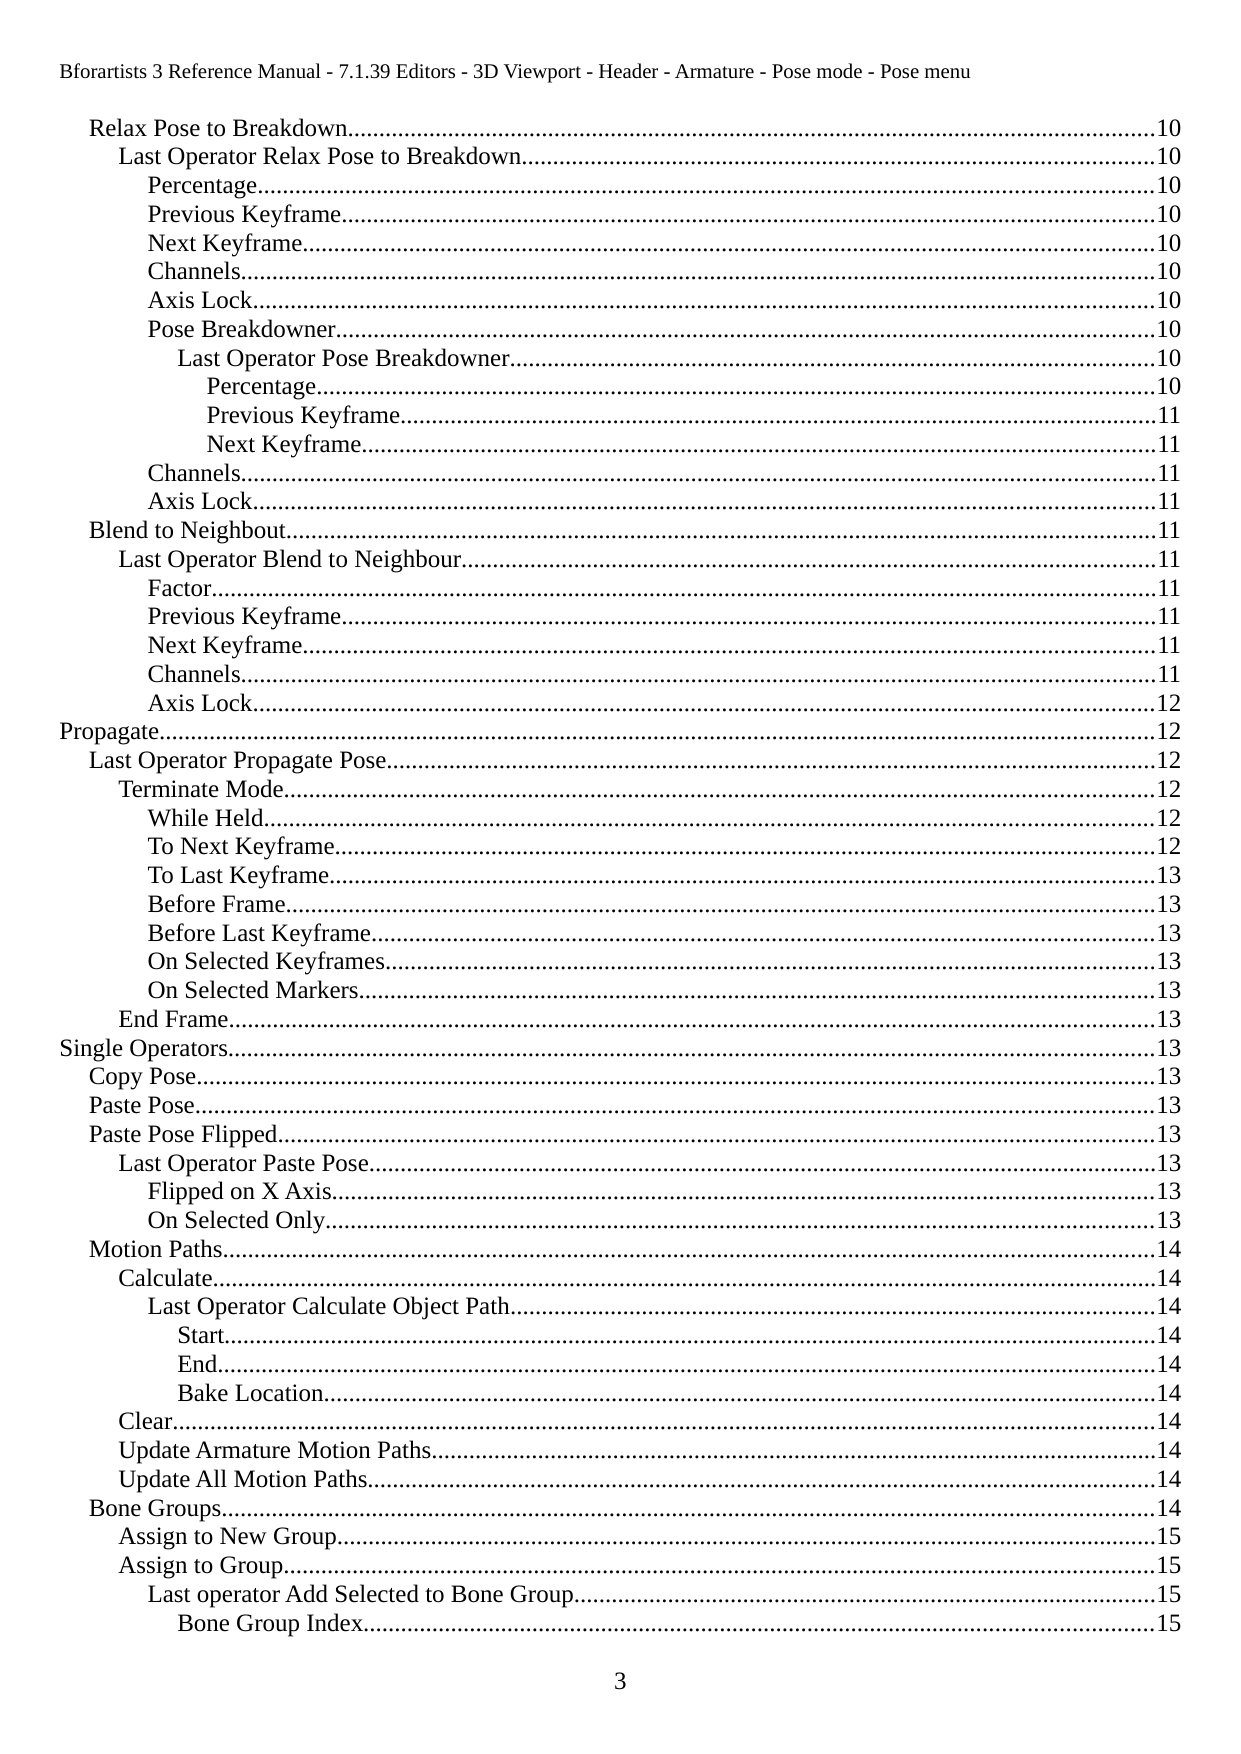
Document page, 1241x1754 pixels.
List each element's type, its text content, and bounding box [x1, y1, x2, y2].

text Paste Pose 13 [88, 1090, 1181, 1119]
text Next Keyframe 10 [147, 228, 1181, 256]
text Start 14 [177, 1320, 1181, 1349]
text Copy Pose 13 [88, 1061, 1181, 1090]
text Propagate 12 [59, 716, 1181, 745]
text Percentage 10 [147, 170, 1181, 199]
text Motion Paths 14 [88, 1234, 1181, 1263]
text Relax Pose to Breakdown 10 [88, 113, 1181, 141]
text Last Operator Relax Pose to Breakdown 10 [118, 141, 1181, 170]
text End 14 [177, 1349, 1181, 1378]
text To Next Keyframe 12 [147, 831, 1181, 860]
text Bone Group Index 15 [177, 1608, 1181, 1636]
text Next Keyframe 11 [147, 630, 1181, 659]
text Previous Keyframe 11 [147, 601, 1181, 630]
text Percentage 10 [206, 371, 1181, 400]
text Next Keyframe 11 [206, 429, 1181, 458]
text Last Operator Paste Pose 13 [118, 1148, 1181, 1176]
text Last Operator Calculate Object Path 14 [147, 1291, 1181, 1320]
text On Selected Markers 13 [147, 975, 1181, 1004]
text Assign to New Group 15 [118, 1521, 1181, 1550]
text Before Frame 13 [147, 889, 1181, 918]
text Last Operator Blend to Neighbour 11 [118, 544, 1181, 573]
text Last Operator Propagate Pose 12 [88, 745, 1181, 774]
text Assign to Group 15 [118, 1550, 1181, 1579]
text Single Operators 13 [59, 1033, 1181, 1061]
text While Held 12 [147, 803, 1181, 831]
text Previous Keyframe 10 [147, 199, 1181, 228]
text Axis Lock 12 [147, 688, 1181, 716]
text Update All Motion Paths 14 [118, 1464, 1181, 1493]
text To Last Keyframe 13 [147, 860, 1181, 889]
text Axis Lock 11 [147, 486, 1181, 515]
text On Selected Only 13 [147, 1205, 1181, 1234]
text Pose Breakdowner 10 [147, 314, 1181, 343]
text Last Operator Pose Breakdowner 10 [177, 343, 1181, 371]
text Previous Keyframe 11 [206, 400, 1181, 429]
text On Selected Keyframes 13 [147, 946, 1181, 975]
text Calculate 14 [118, 1263, 1181, 1291]
text Channels 11 [147, 659, 1181, 688]
text Before Last Keyframe 13 [147, 918, 1181, 946]
text Update Armature Motion Paths 14 [118, 1435, 1181, 1464]
text Channels 11 [147, 458, 1181, 486]
text Channels 10 [147, 256, 1181, 285]
text Axis Lock 10 [147, 285, 1181, 314]
text Clear 14 [118, 1406, 1181, 1435]
text End Frame 13 [118, 1004, 1181, 1033]
text Flipped on X Axis 13 [147, 1176, 1181, 1205]
text Last operator Add Selected to Bone Group 15 [147, 1579, 1181, 1608]
text Factor 11 [147, 573, 1181, 601]
text Blend to Neighbout 11 [88, 515, 1181, 544]
text Bake Location 14 [177, 1378, 1181, 1406]
text Bone Groups 14 [88, 1493, 1181, 1521]
text Paste Pose Flipped 13 [88, 1119, 1181, 1148]
text Terminate Mode 12 [118, 774, 1181, 803]
